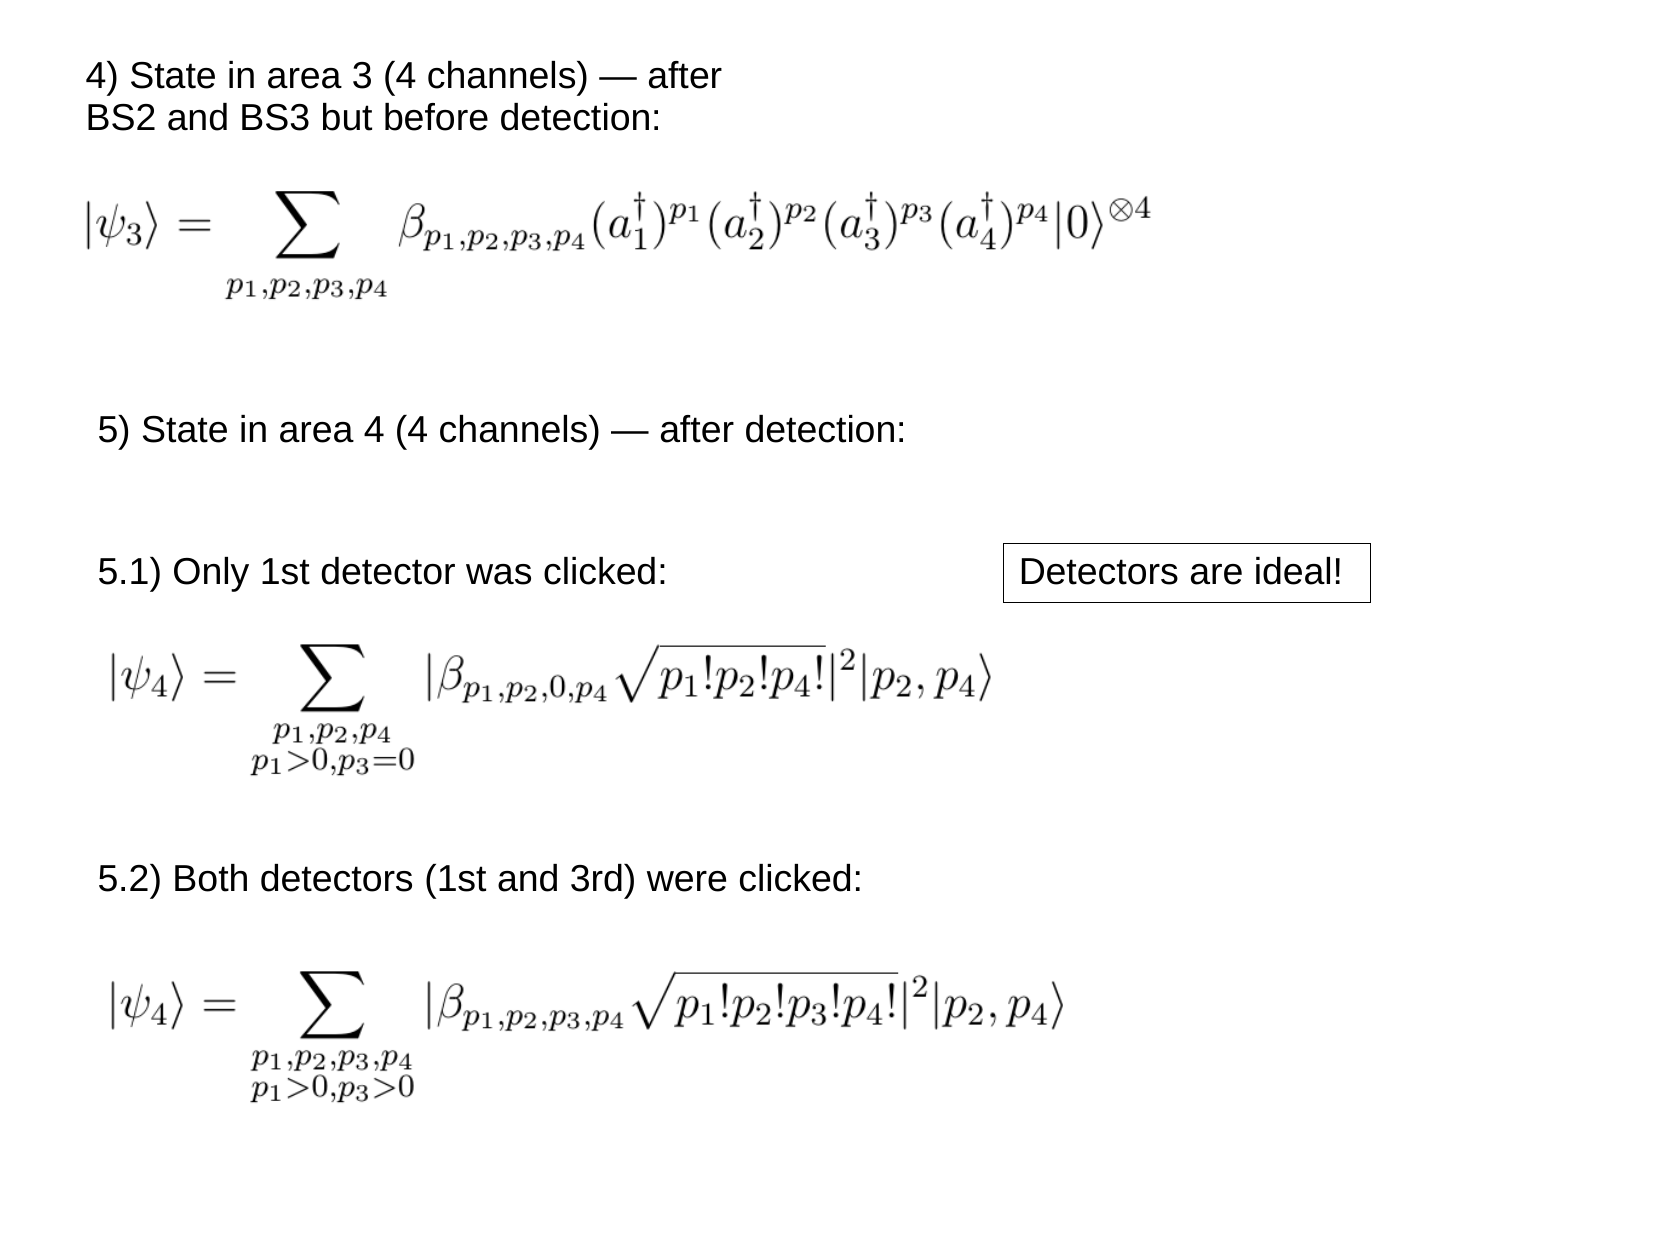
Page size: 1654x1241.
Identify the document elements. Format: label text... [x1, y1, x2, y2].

text_box 4) State in area 3 (4 channels) — after BS2 and BS3 but before detection: [70, 47, 780, 147]
picture [94, 626, 1004, 780]
text_box 5.1) Only 1st detector was clicked: [82, 543, 686, 615]
picture [82, 177, 1158, 319]
text_box 5.2) Both detectors (1st and 3rd) were clicked: [82, 850, 886, 922]
picture [94, 956, 1087, 1111]
text_box Detectors are ideal! [1003, 543, 1371, 603]
text_box 5) State in area 4 (4 channels) — after detection: [82, 401, 934, 485]
